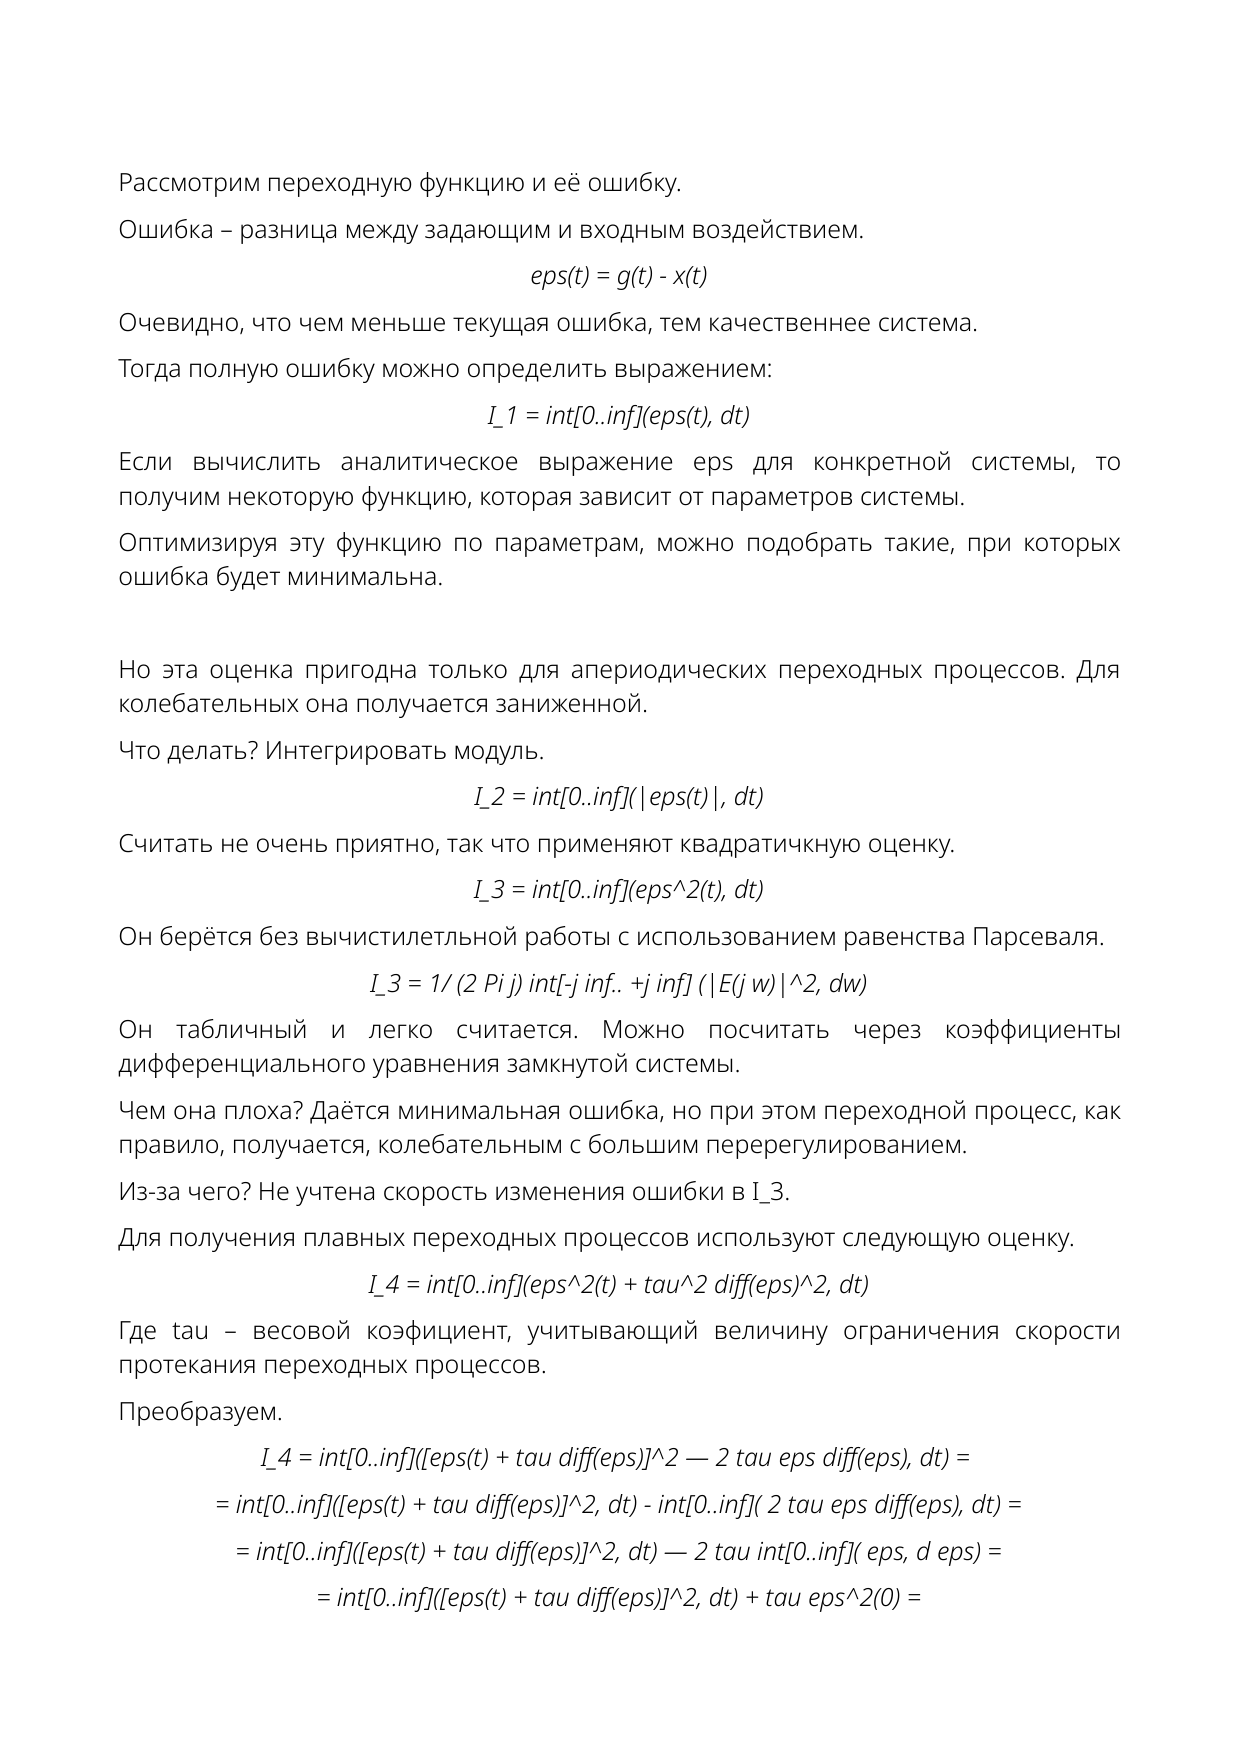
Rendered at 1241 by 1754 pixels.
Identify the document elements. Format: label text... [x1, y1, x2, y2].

text Из-за чего? Не учтена скорость изменения ошибки в I_3. [118, 1173, 1122, 1207]
text I_3 = int[0..inf](eps^2(t), dt) [118, 872, 1122, 906]
text = int[0..inf]([eps(t) + tau diff(eps)]^2, dt) — 2 tau int[0..inf]( eps, d eps) = [118, 1533, 1122, 1567]
text eps(t) = g(t) - x(t) [118, 258, 1122, 292]
text Преобразуем. [118, 1393, 1122, 1427]
text Что делать? Интегрировать модуль. [118, 732, 1122, 767]
text I_4 = int[0..inf]([eps(t) + tau diff(eps)]^2 — 2 tau eps diff(eps), dt) = [118, 1440, 1122, 1474]
text Считать не очень приятно, так что применяют квадратичкную оценку. [118, 826, 1122, 860]
text Оптимизируя эту функцию по параметрам, можно подобрать такие, при которых ошибка будет минимальна. [118, 525, 1122, 593]
text Рассмотрим переходную функцию и её ошибку. [118, 165, 1122, 199]
text Для получения плавных переходных процессов используют следующую оценку. [118, 1220, 1122, 1254]
text I_3 = 1/ (2 Pi j) int[-j inf.. +j inf] (|E(j w)|^2, dw) [118, 965, 1122, 999]
text Тогда полную ошибку можно определить выражением: [118, 351, 1122, 385]
text Очевидно, что чем меньше текущая ошибка, тем качественнее система. [118, 304, 1122, 338]
text I_2 = int[0..inf](|eps(t)|, dt) [118, 779, 1122, 813]
text I_4 = int[0..inf](eps^2(t) + tau^2 diff(eps)^2, dt) [118, 1266, 1122, 1300]
text Где tau – весовой коэфициент, учитывающий величину ограничения скорости протекания переходных процессов. [118, 1313, 1122, 1381]
text = int[0..inf]([eps(t) + tau diff(eps)]^2, dt) + tau eps^2(0) = [118, 1580, 1122, 1614]
text Чем она плоха? Даётся минимальная ошибка, но при этом переходной процесс, как правило, получается, колебательным с большим перерегулированием. [118, 1092, 1122, 1161]
text Ошибка – разница между задающим и входным воздействием. [118, 211, 1122, 245]
text Он табличный и легко считается. Можно посчитать через коэффициенты дифференциального уравнения замкнутой системы. [118, 1012, 1122, 1080]
text I_1 = int[0..inf](eps(t), dt) [118, 397, 1122, 432]
text Он берётся без вычистилетльной работы с использованием равенства Парсеваля. [118, 919, 1122, 953]
text Но эта оценка пригодна только для апериодических переходных процессов. Для колебательных она получается заниженной. [118, 652, 1122, 720]
text Если вычислить аналитическое выражение eps для конкретной системы, то получим некоторую функцию, которая зависит от параметров системы. [118, 444, 1122, 512]
text = int[0..inf]([eps(t) + tau diff(eps)]^2, dt) - int[0..inf]( 2 tau eps diff(eps), dt) = [118, 1487, 1122, 1521]
